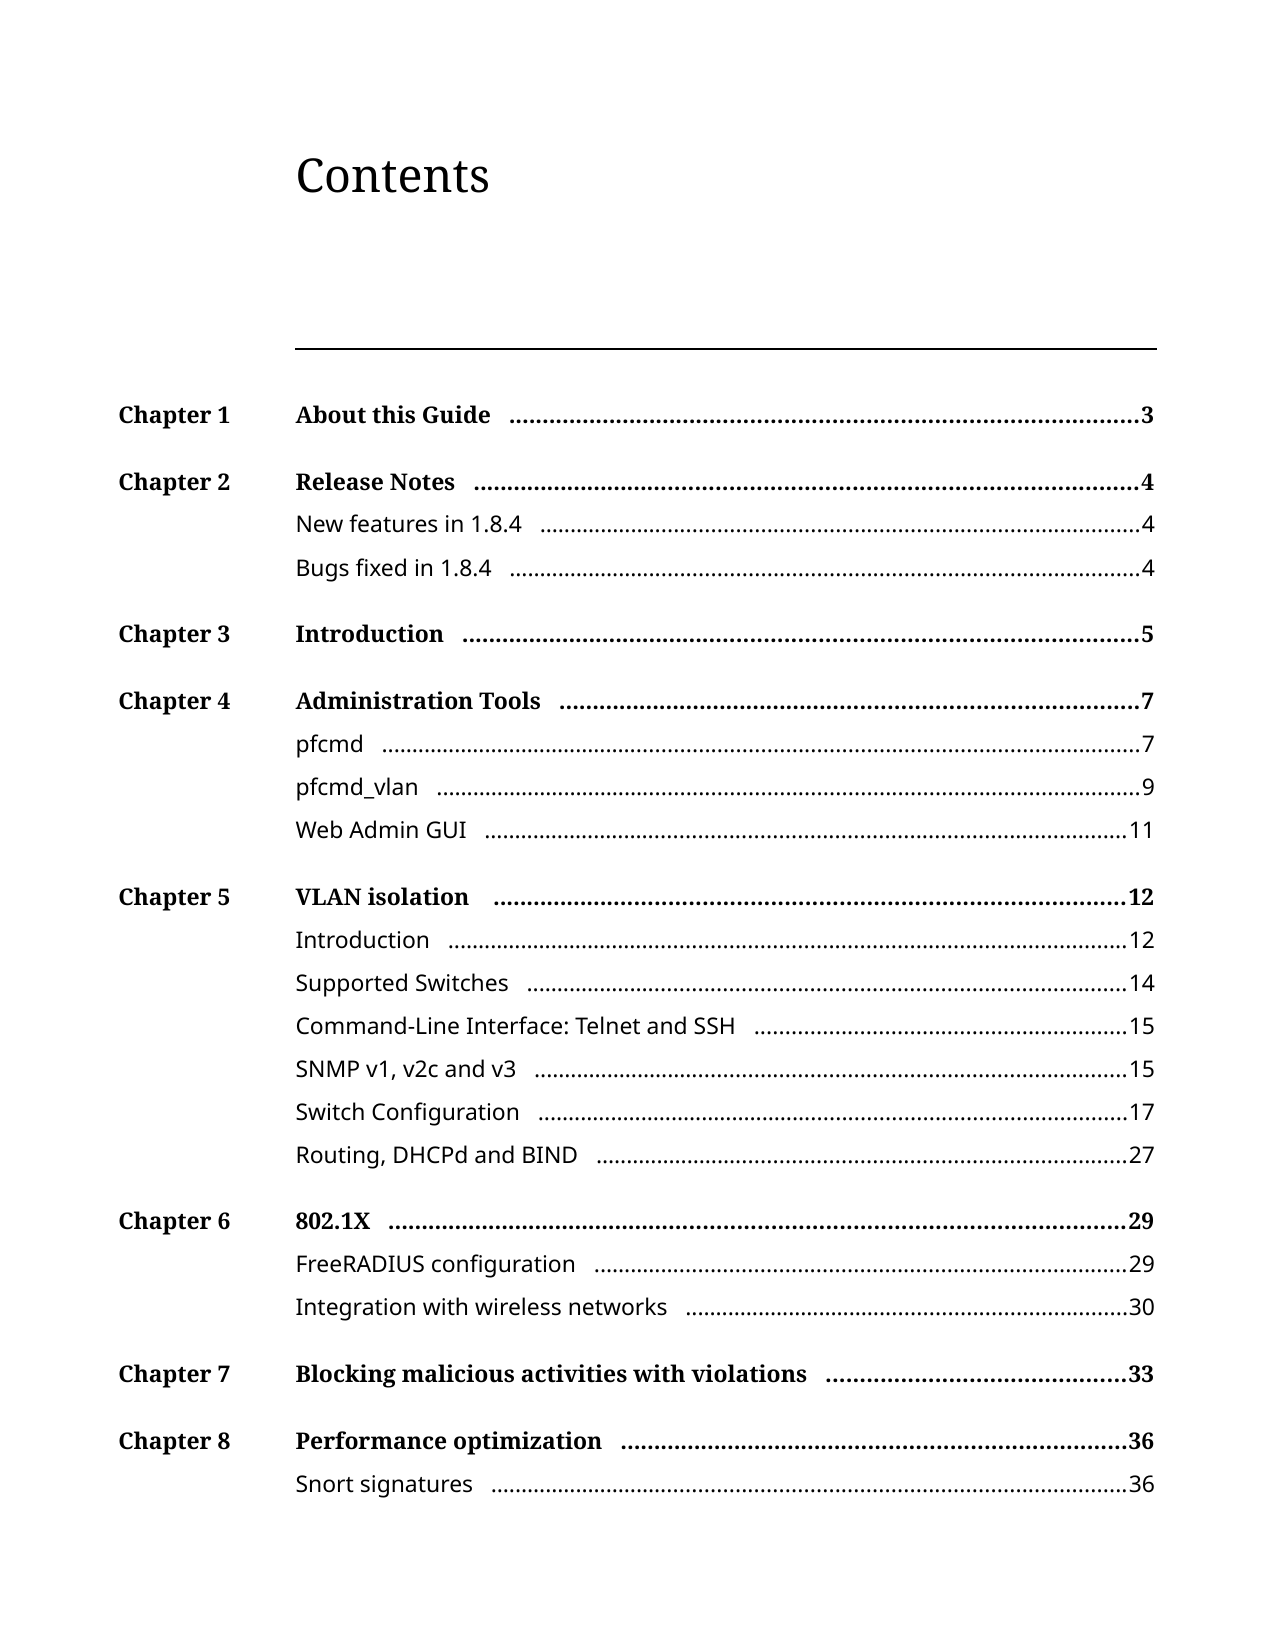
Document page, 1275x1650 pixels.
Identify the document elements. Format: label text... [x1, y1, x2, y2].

text Snort signatures 36 [295, 1468, 1157, 1499]
text pfcmd 7 [295, 728, 1157, 759]
text Chapter 8 Performance optimization 36 [118, 1425, 1157, 1456]
text Integration with wireless networks 30 [295, 1291, 1157, 1323]
text FreeRADIUS configuration 29 [295, 1248, 1157, 1279]
text Chapter 2 Release Notes 4 [118, 465, 1157, 497]
text Switch Configuration 17 [295, 1096, 1157, 1127]
text Web Admin GUI 11 [295, 814, 1157, 845]
text Chapter 3 Introduction 5 [118, 618, 1157, 649]
text Chapter 1 About this Guide 3 [118, 399, 1157, 430]
text New features in 1.8.4 4 [295, 508, 1157, 540]
text Supported Switches 14 [295, 967, 1157, 998]
text Bugs fixed in 1.8.4 4 [295, 551, 1157, 583]
text SNMP v1, v2c and v3 15 [295, 1053, 1157, 1084]
text pfcmd_vlan 9 [295, 771, 1157, 802]
text Chapter 5 VLAN isolation 12 [118, 881, 1157, 912]
subtitle Contents [295, 143, 1157, 348]
text Routing, DHCPd and BIND 27 [295, 1139, 1157, 1170]
text Chapter 7 Blocking malicious activities with violations 33 [118, 1358, 1157, 1389]
text Command-Line Interface: Telnet and SSH 15 [295, 1009, 1157, 1041]
text Chapter 6 802.1X 29 [118, 1205, 1157, 1237]
text Introduction 12 [295, 923, 1157, 955]
text Chapter 4 Administration Tools 7 [118, 685, 1157, 716]
